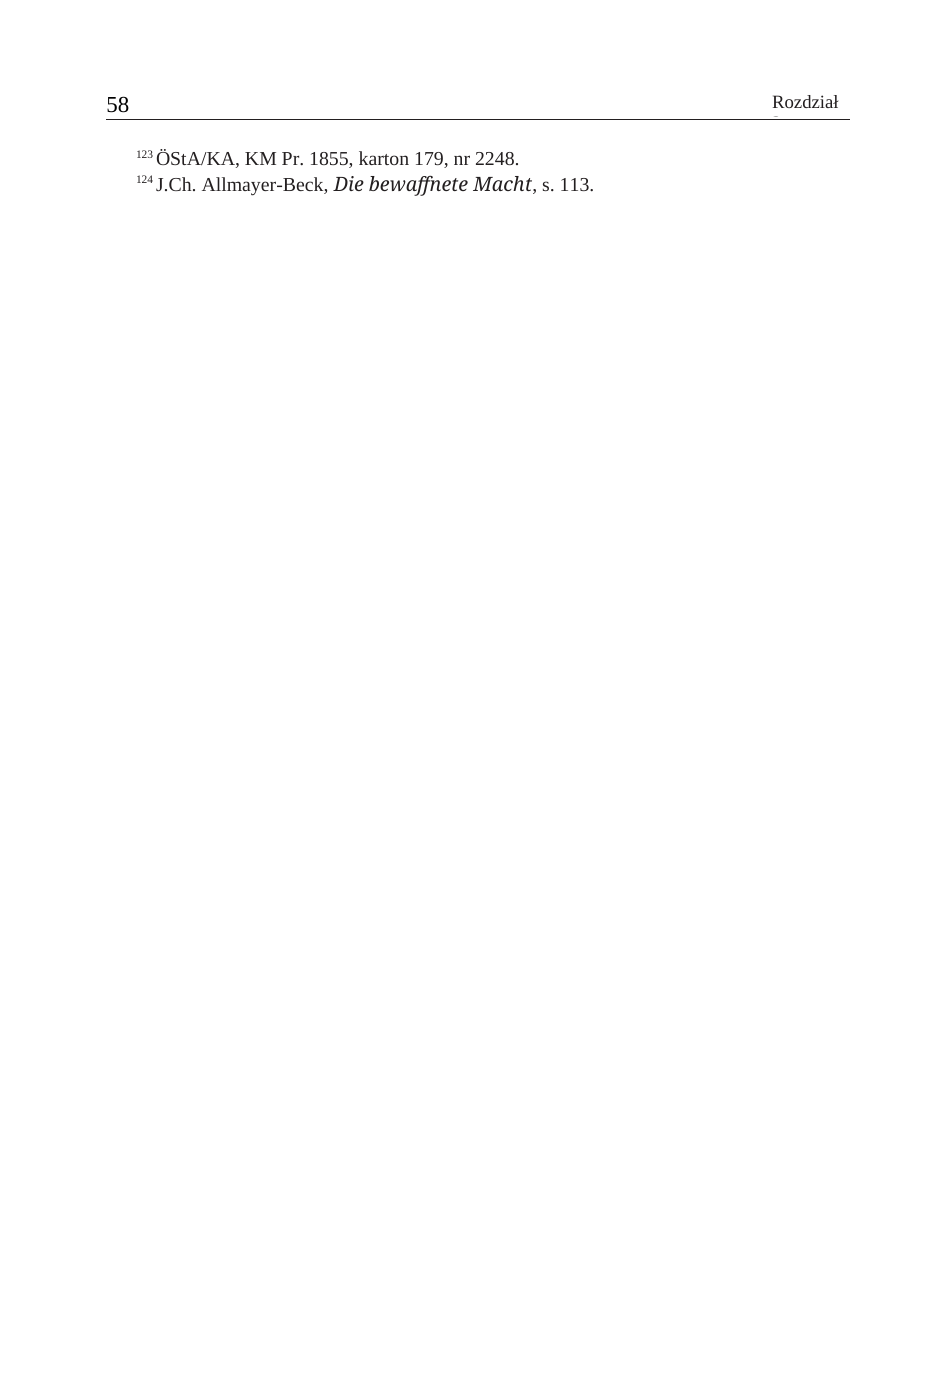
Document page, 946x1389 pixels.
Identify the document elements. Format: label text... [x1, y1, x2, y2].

text 124 J.Ch. Allmayer-Beck, Die bewaffnete Macht, s. 113. [136, 170, 879, 196]
text 123 ÖStA/KA, KM Pr. 1855, karton 179, nr 2248. [136, 148, 879, 170]
